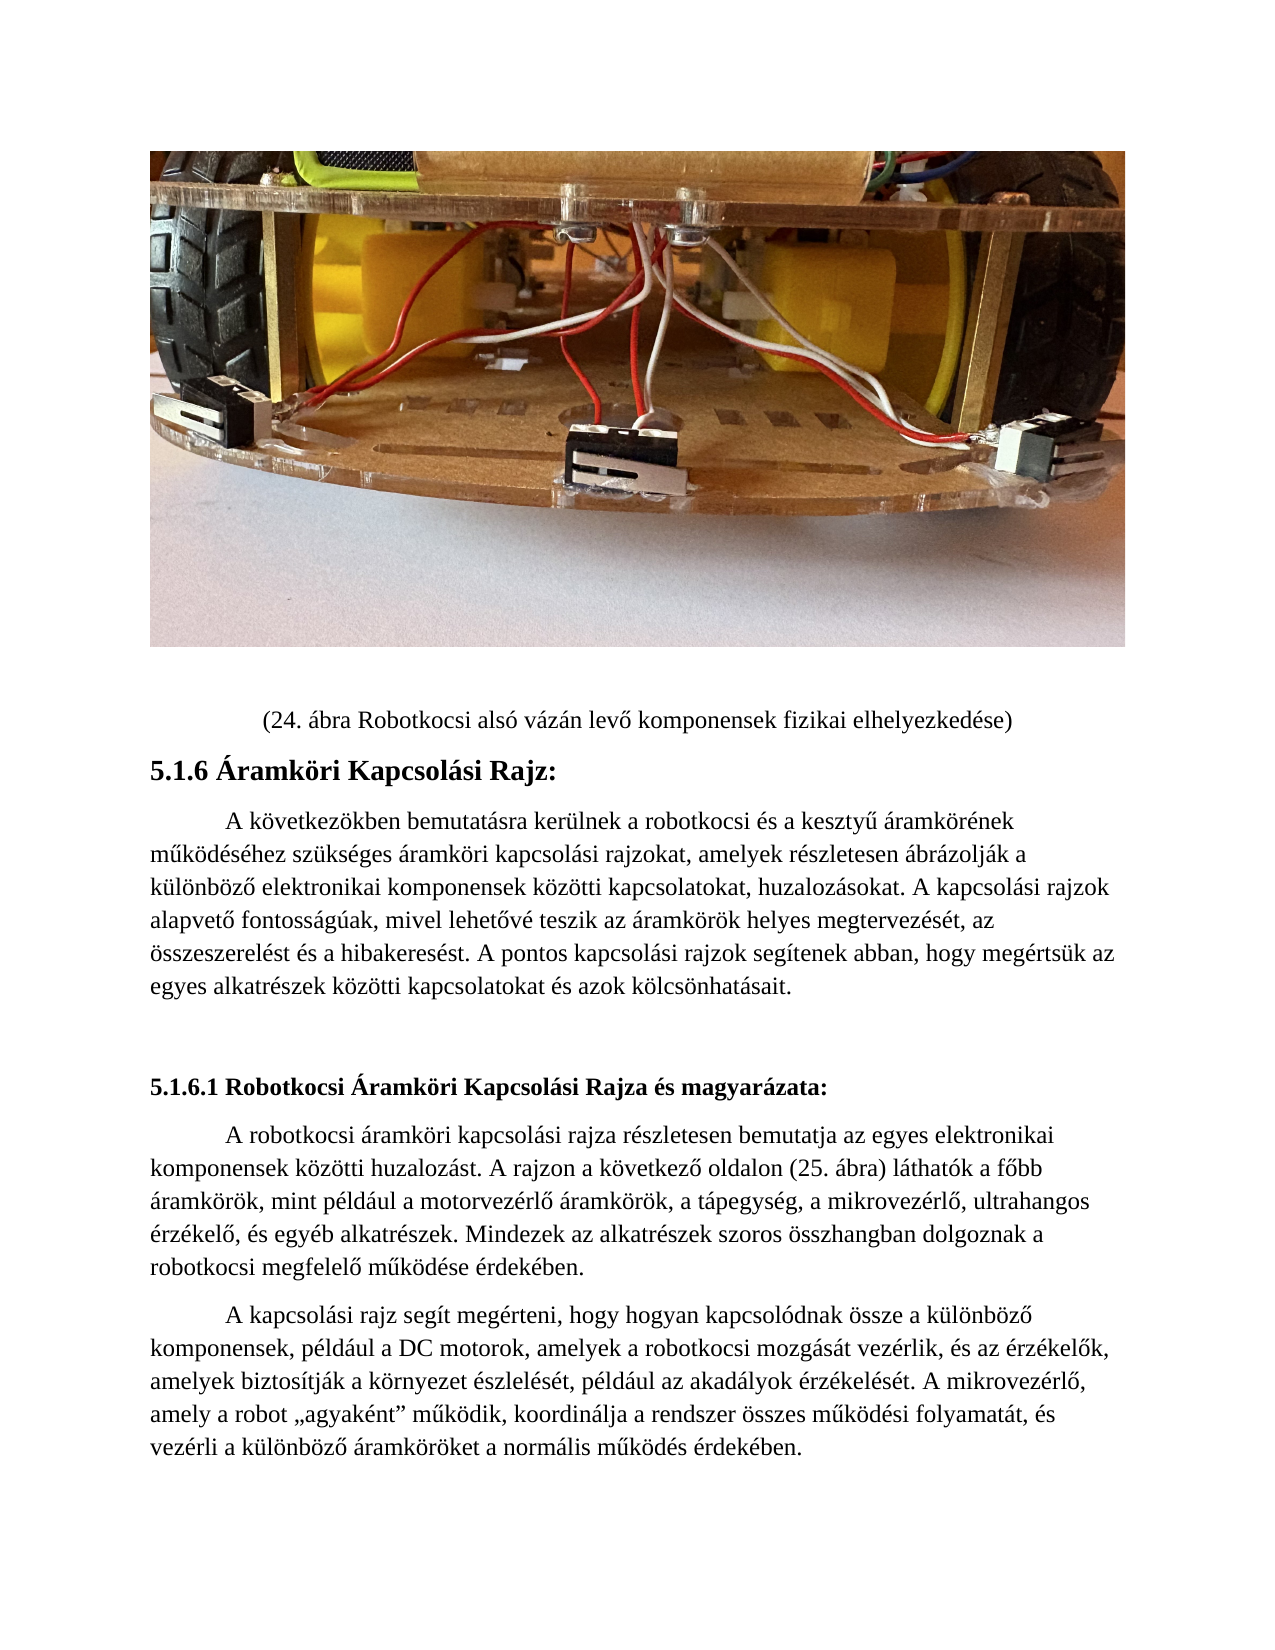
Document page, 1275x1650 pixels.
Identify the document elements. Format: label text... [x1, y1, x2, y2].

text A robotkocsi áramköri kapcsolási rajza részletesen bemutatja az egyes elektronikai komponensek közötti huzalozást. A rajzon a következő oldalon (25. ábra) láthatók a főbb áramkörök, mint például a motorvezérlő áramkörök, a tápegység, a mikrovezérlő, ultrahangos érzékelő, és egyéb alkatrészek. Mindezek az alkatrészek szoros összhangban dolgoznak a robotkocsi megfelelő működése érdekében. [150, 1120, 1125, 1281]
text 5.1.6.1 Robotkocsi Áramköri Kapcsolási Rajza és magyarázata: [150, 1072, 1125, 1101]
text A kapcsolási rajz segít megérteni, hogy hogyan kapcsolódnak össze a különböző komponensek, például a DC motorok, amelyek a robotkocsi mozgását vezérlik, és az érzékelők, amelyek biztosítják a környezet észlelését, például az akadályok érzékelését. A mikrovezérlő, amely a robot „agyaként” működik, koordinálja a rendszer összes működési folyamatát, és vezérli a különböző áramköröket a normális működés érdekében. [150, 1300, 1125, 1461]
picture [150, 151, 1125, 647]
text A következökben bemutatásra kerülnek a robotkocsi és a kesztyű áramkörének működéséhez szükséges áramköri kapcsolási rajzokat, amelyek részletesen ábrázolják a különböző elektronikai komponensek közötti kapcsolatokat, huzalozásokat. A kapcsolási rajzok alapvető fontosságúak, mivel lehetővé teszik az áramkörök helyes megtervezését, az összeszerelést és a hibakeresést. A pontos kapcsolási rajzok segítenek abban, hogy megértsük az egyes alkatrészek közötti kapcsolatokat és azok kölcsönhatásait. [150, 806, 1125, 1000]
text 5.1.6 Áramköri Kapcsolási Rajz: [150, 753, 1125, 786]
text (24. ábra Robotkocsi alsó vázán levő komponensek fizikai elhelyezkedése) [150, 705, 1125, 734]
